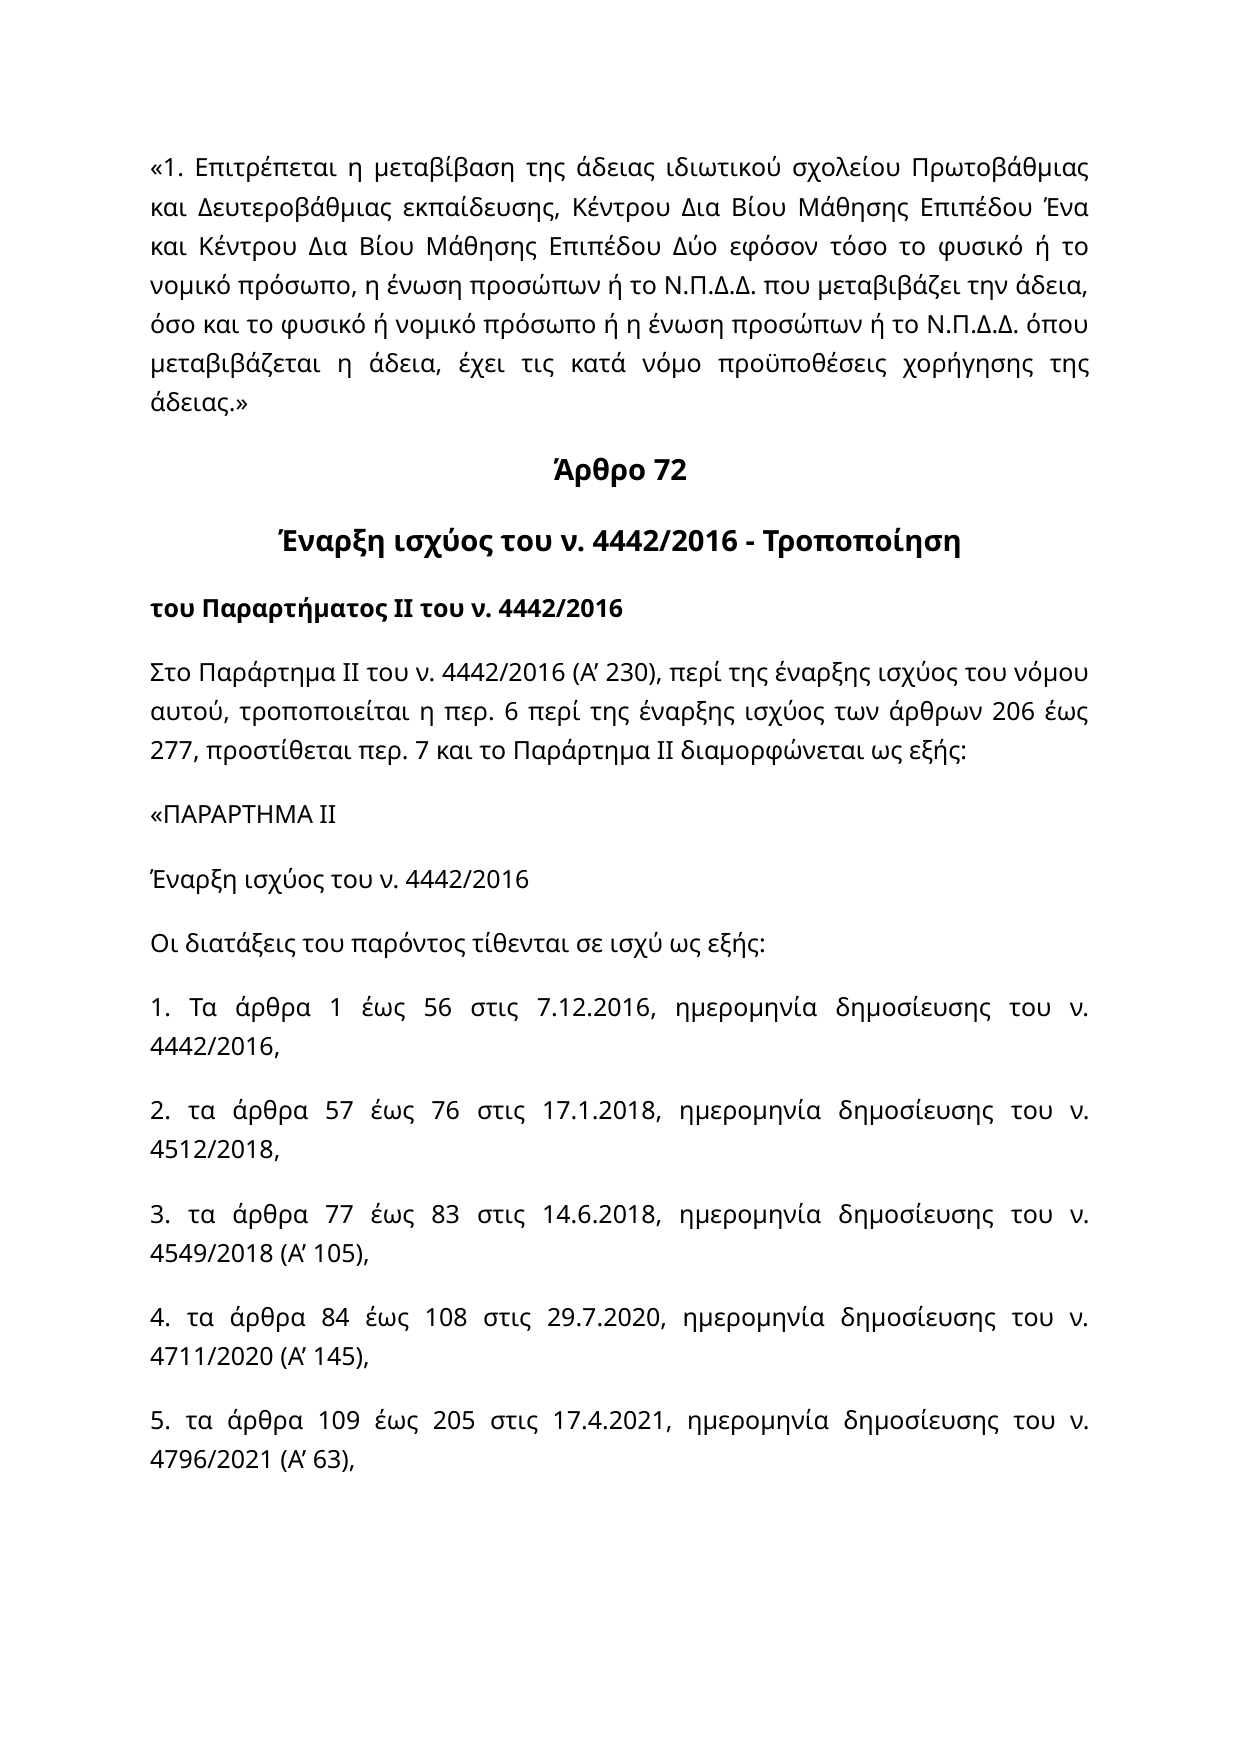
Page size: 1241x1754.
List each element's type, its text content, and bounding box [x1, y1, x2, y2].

text «1. Επιτρέπεται η μεταβίβαση της άδειας ιδιωτικού σχολείου Πρωτοβάθμιας και Δευτεροβάθμιας εκπαίδευσης, Κέντρου Δια Βίου Μάθησης Επιπέδου Ένα και Κέντρου Δια Βίου Μάθησης Επιπέδου Δύο εφόσον τόσο το φυσικό ή το νομικό πρόσωπο, η ένωση προσώπων ή το Ν.Π.Δ.Δ. που μεταβιβάζει την άδεια, όσο και το φυσικό ή νομικό πρόσωπο ή η ένωση προσώπων ή το Ν.Π.Δ.Δ. όπου μεταβιβάζεται η άδεια, έχει τις κατά νόμο προϋποθέσεις χορήγησης της άδειας.» [150, 150, 1090, 419]
subtitle Άρθρο 72 [150, 449, 1090, 489]
text 1. Τα άρθρα 1 έως 56 στις 7.12.2016, ημερομηνία δημοσίευσης του ν. 4442/2016, [150, 989, 1090, 1063]
text Στο Παράρτημα ΙΙ του ν. 4442/2016 (Α’ 230), περί της έναρξης ισχύος του νόμου αυτού, τροποποιείται η περ. 6 περί της έναρξης ισχύος των άρθρων 206 έως 277, προστίθεται περ. 7 και το Παράρτημα ΙΙ διαμορφώνεται ως εξής: [150, 654, 1090, 767]
text 3. τα άρθρα 77 έως 83 στις 14.6.2018, ημερομηνία δημοσίευσης του ν. 4549/2018 (Α’ 105), [150, 1196, 1090, 1269]
text 2. τα άρθρα 57 έως 76 στις 17.1.2018, ημερομηνία δημοσίευσης του ν. 4512/2018, [150, 1093, 1090, 1166]
text Οι διατάξεις του παρόντος τίθενται σε ισχύ ως εξής: [150, 925, 1090, 959]
text 4. τα άρθρα 84 έως 108 στις 29.7.2020, ημερομηνία δημοσίευσης του ν. 4711/2020 (Α’ 145), [150, 1299, 1090, 1373]
text του Παραρτήματος ΙΙ του ν. 4442/2016 [150, 590, 1090, 624]
text «ΠΑΡΑΡΤΗΜΑ ΙΙ [150, 797, 1090, 831]
text 5. τα άρθρα 109 έως 205 στις 17.4.2021, ημερομηνία δημοσίευσης του ν. 4796/2021 (Α’ 63), [150, 1403, 1090, 1476]
text Έναρξη ισχύος του ν. 4442/2016 [150, 861, 1090, 895]
subtitle Έναρξη ισχύος του ν. 4442/2016 - Τροποποίηση [150, 520, 1090, 559]
